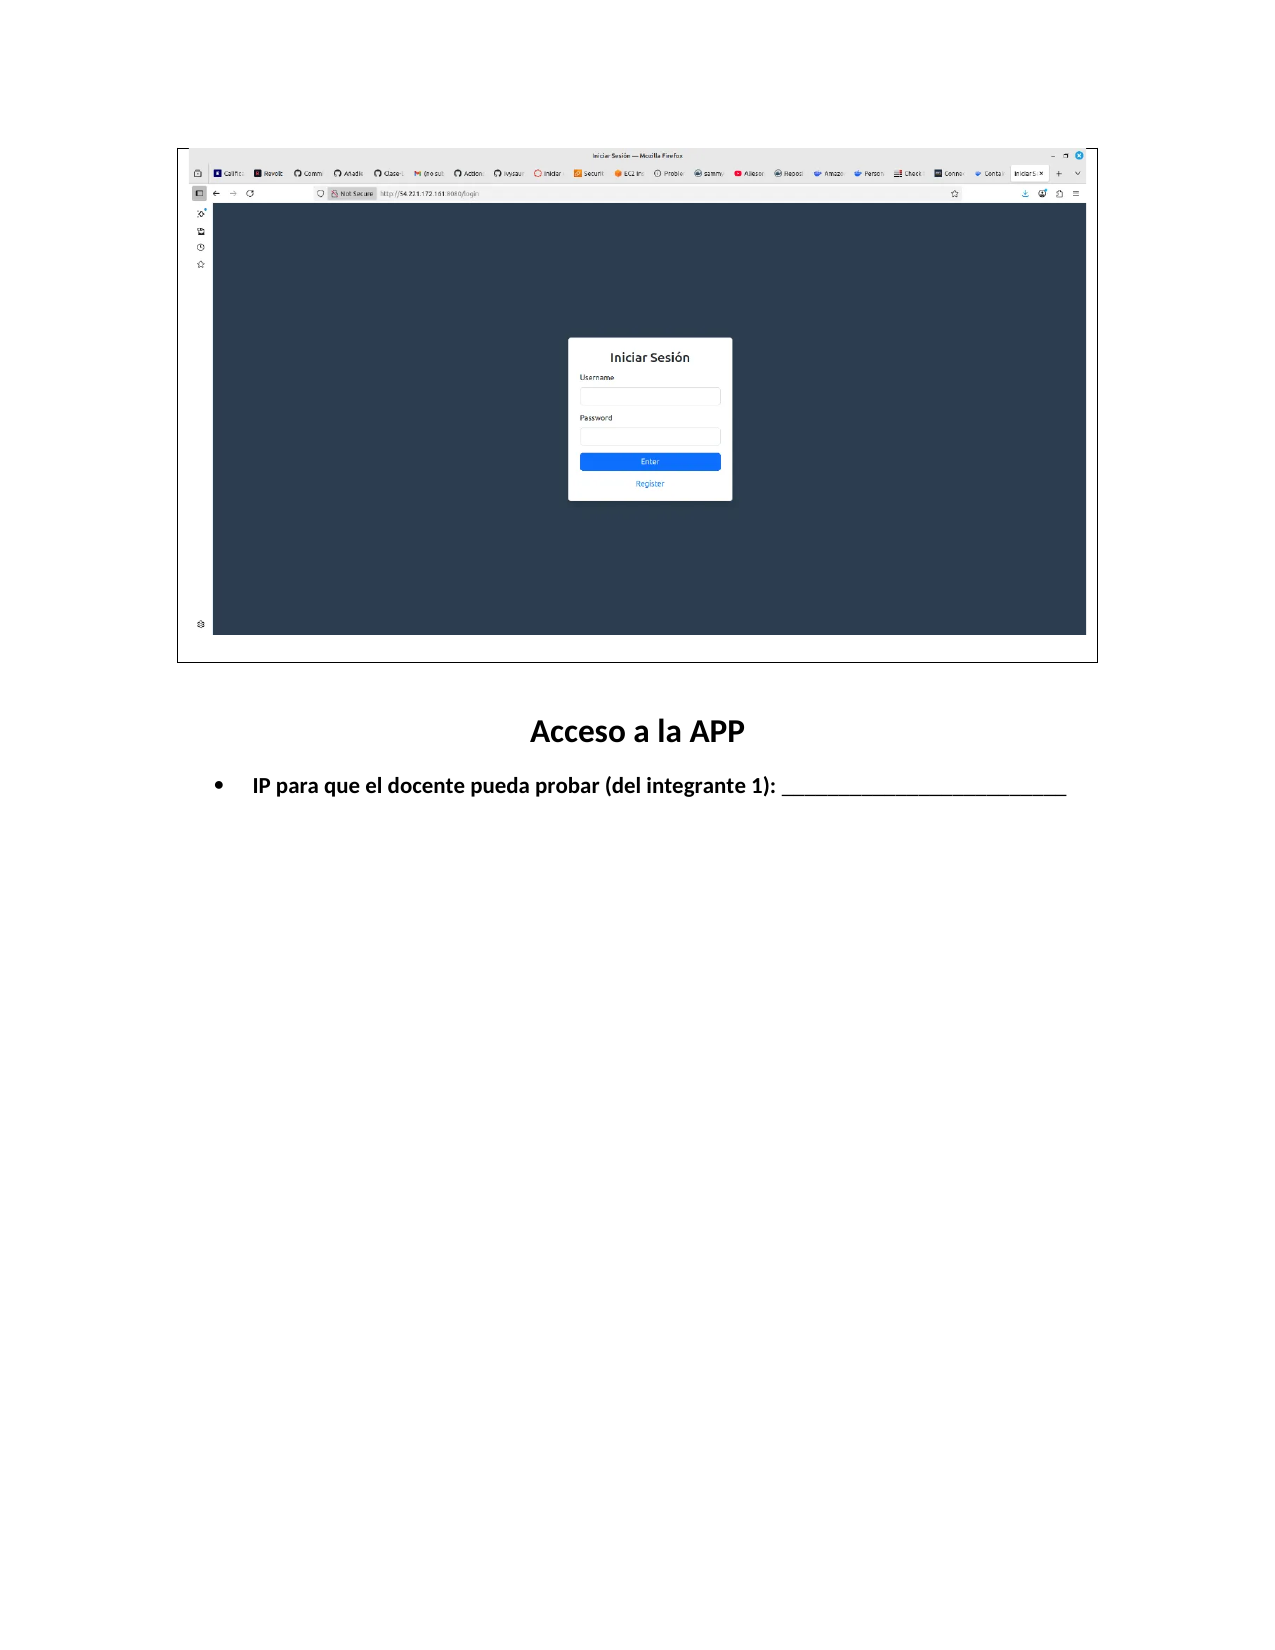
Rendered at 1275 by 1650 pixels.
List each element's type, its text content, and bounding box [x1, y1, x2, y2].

table_header [178, 149, 1097, 662]
text Acceso a la APP [177, 710, 1098, 751]
picture [188, 148, 1087, 635]
list IP para que el docente pueda probar (del integrante 1): _________________________ [215, 771, 1098, 799]
